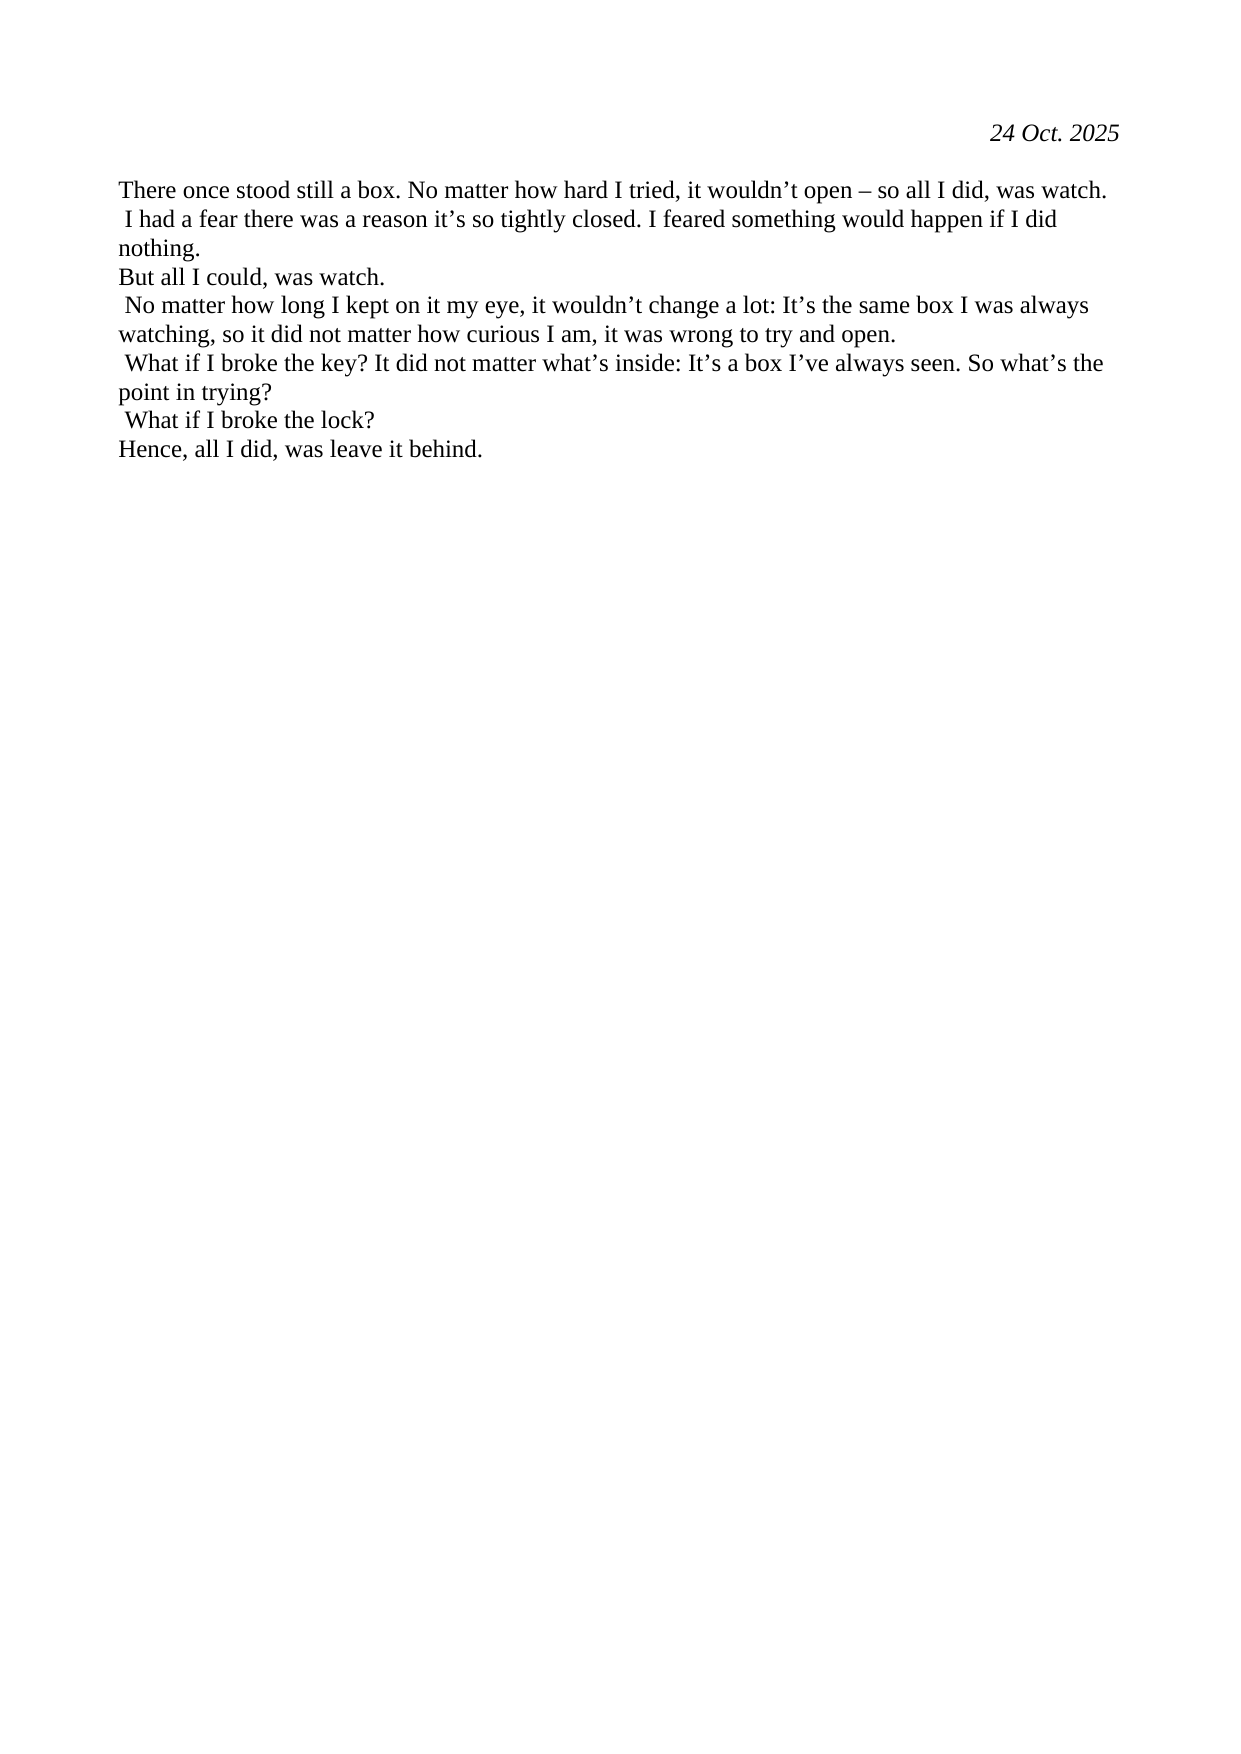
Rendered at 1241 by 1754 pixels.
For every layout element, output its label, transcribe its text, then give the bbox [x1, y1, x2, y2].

text What if I broke the key? It did not matter what’s inside: It’s a box I’ve always seen. So what’s the point in trying? [118, 348, 1122, 406]
text Hence, all I did, was leave it behind. [118, 434, 1122, 463]
text What if I broke the lock? [118, 406, 1122, 434]
text There once stood still a box. No matter how hard I tried, it wouldn’t open – so all I did, was watch. [118, 176, 1122, 204]
text No matter how long I kept on it my eye, it wouldn’t change a lot: It’s the same box I was always watching, so it did not matter how curious I am, it was wrong to try and open. [118, 291, 1122, 348]
text 24 Oct. 2025 [118, 118, 1122, 147]
text I had a fear there was a reason it’s so tightly closed. I feared something would happen if I did nothing. [118, 204, 1122, 262]
text But all I could, was watch. [118, 262, 1122, 291]
